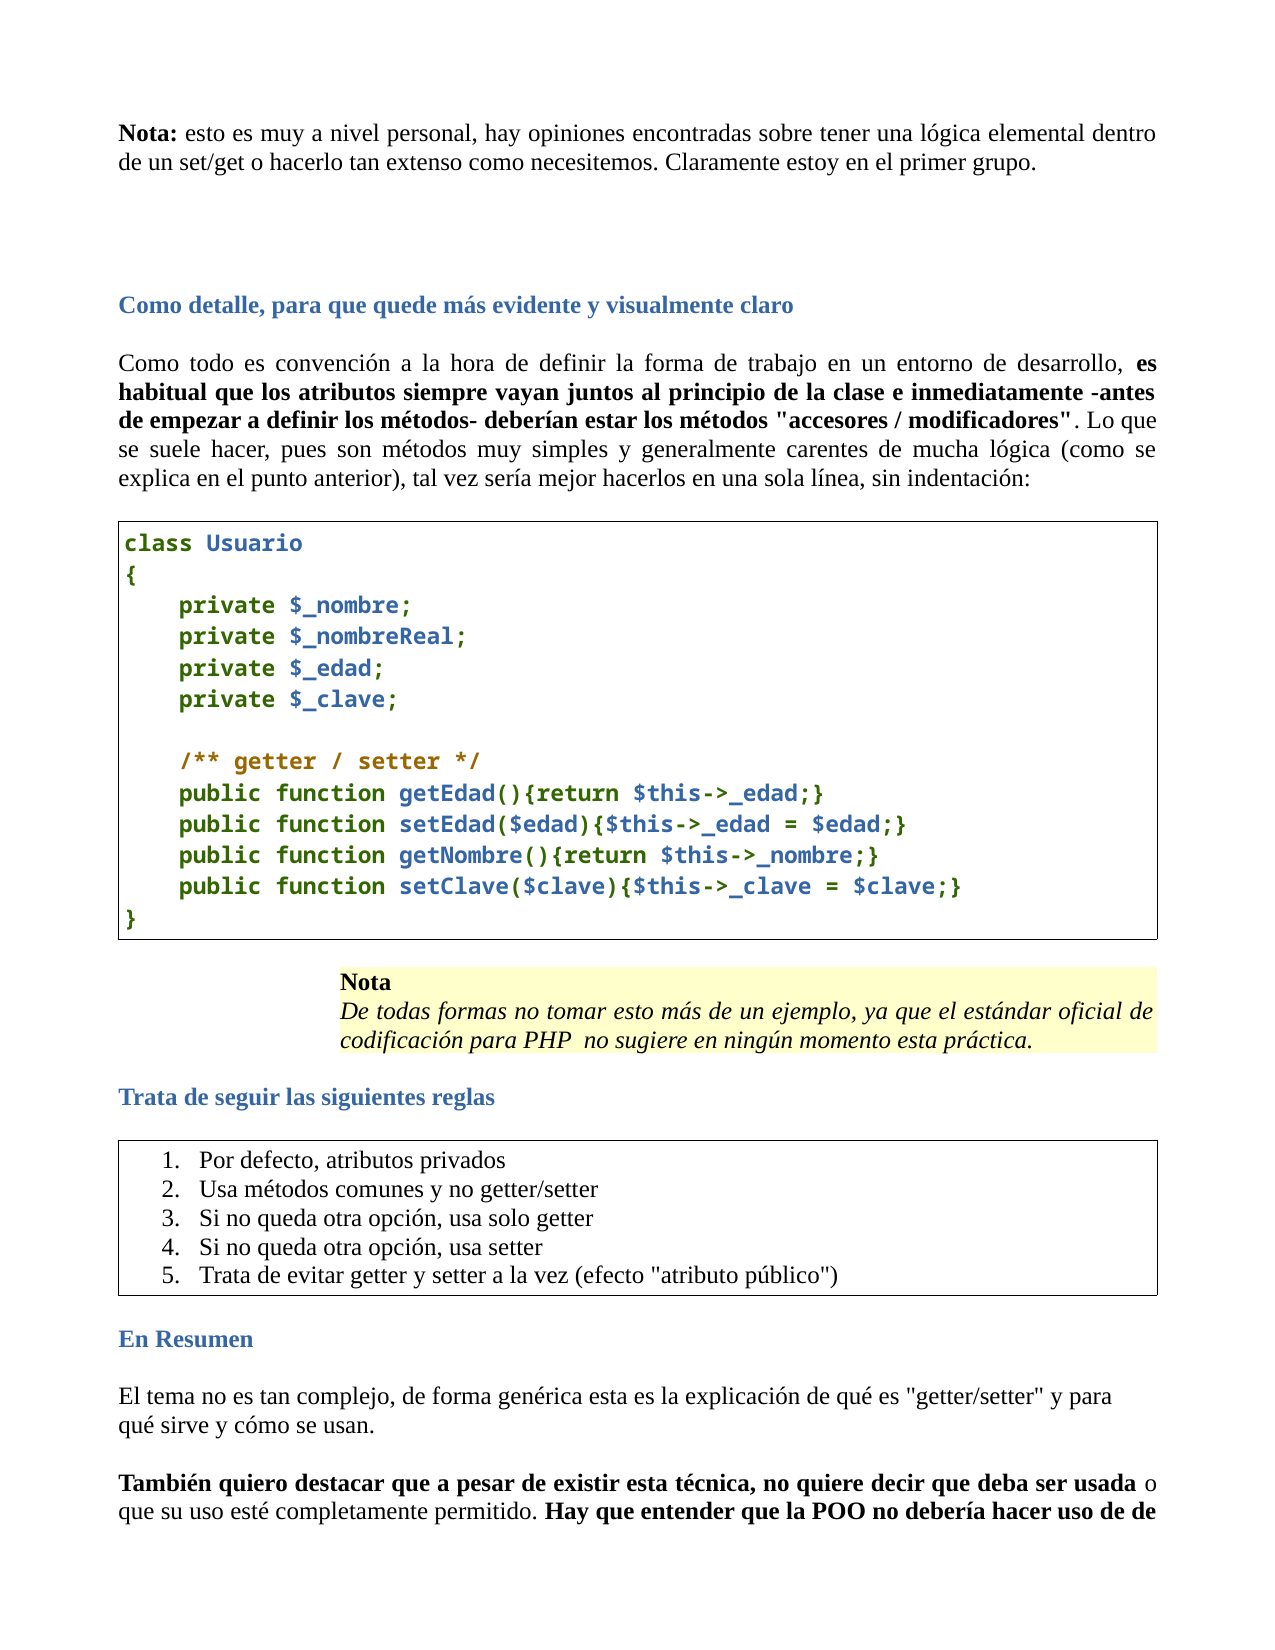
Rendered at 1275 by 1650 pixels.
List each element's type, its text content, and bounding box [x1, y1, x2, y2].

text En Resumen [118, 1324, 1157, 1353]
text qué sirve y cómo se usan. [118, 1410, 1157, 1439]
text Nota [340, 967, 1157, 996]
text Nota: esto es muy a nivel personal, hay opiniones encontradas sobre tener una lógica elemental dentro de un set/get o hacerlo tan extenso como necesitemos. Claramente estoy en el primer grupo. [118, 118, 1157, 176]
table_header Por defecto, atributos privados Usa métodos comunes y no getter/setter Si no queda otra opción, usa solo getter Si no queda otra opción, usa setter Trata de evitar getter y setter a la vez (efecto "atributo público") [119, 1141, 1157, 1295]
text Como detalle, para que quede más evidente y visualmente claro [118, 291, 1157, 319]
text De todas formas no tomar esto más de un ejemplo, ya que el estándar oficial de codificación para PHP no sugiere en ningún momento esta práctica. [340, 996, 1157, 1053]
text El tema no es tan complejo, de forma genérica esta es la explicación de qué es "getter/setter" y para [118, 1381, 1157, 1410]
text También quiero destacar que a pesar de existir esta técnica, no quiere decir que deba ser usada o que su uso esté completamente permitido. Hay que entender que la POO no debería hacer uso de de [118, 1468, 1157, 1525]
text Trata de seguir las siguientes reglas [118, 1082, 1157, 1111]
text Como todo es convención a la hora de definir la forma de trabajo en un entorno de desarrollo, es habitual que los atributos siempre vayan juntos al principio de la clase e inmediatamente -antes de empezar a definir los métodos- deberían estar los métodos "accesores / modificadores". Lo que se suele hacer, pues son métodos muy simples y generalmente carentes de mucha lógica (como se explica en el punto anterior), tal vez sería mejor hacerlos en una sola línea, sin indentación: [118, 348, 1157, 492]
table_header class Usuario { private $_nombre; private $_nombreReal; private $_edad; private $_clave; /** getter / setter */ public function getEdad(){return $this->_edad;} public function setEdad($edad){$this->_edad = $edad;} public function getNombre(){return $this->_nombre;} public function setClave($clave){$this->_clave = $clave;} } [119, 522, 1157, 938]
